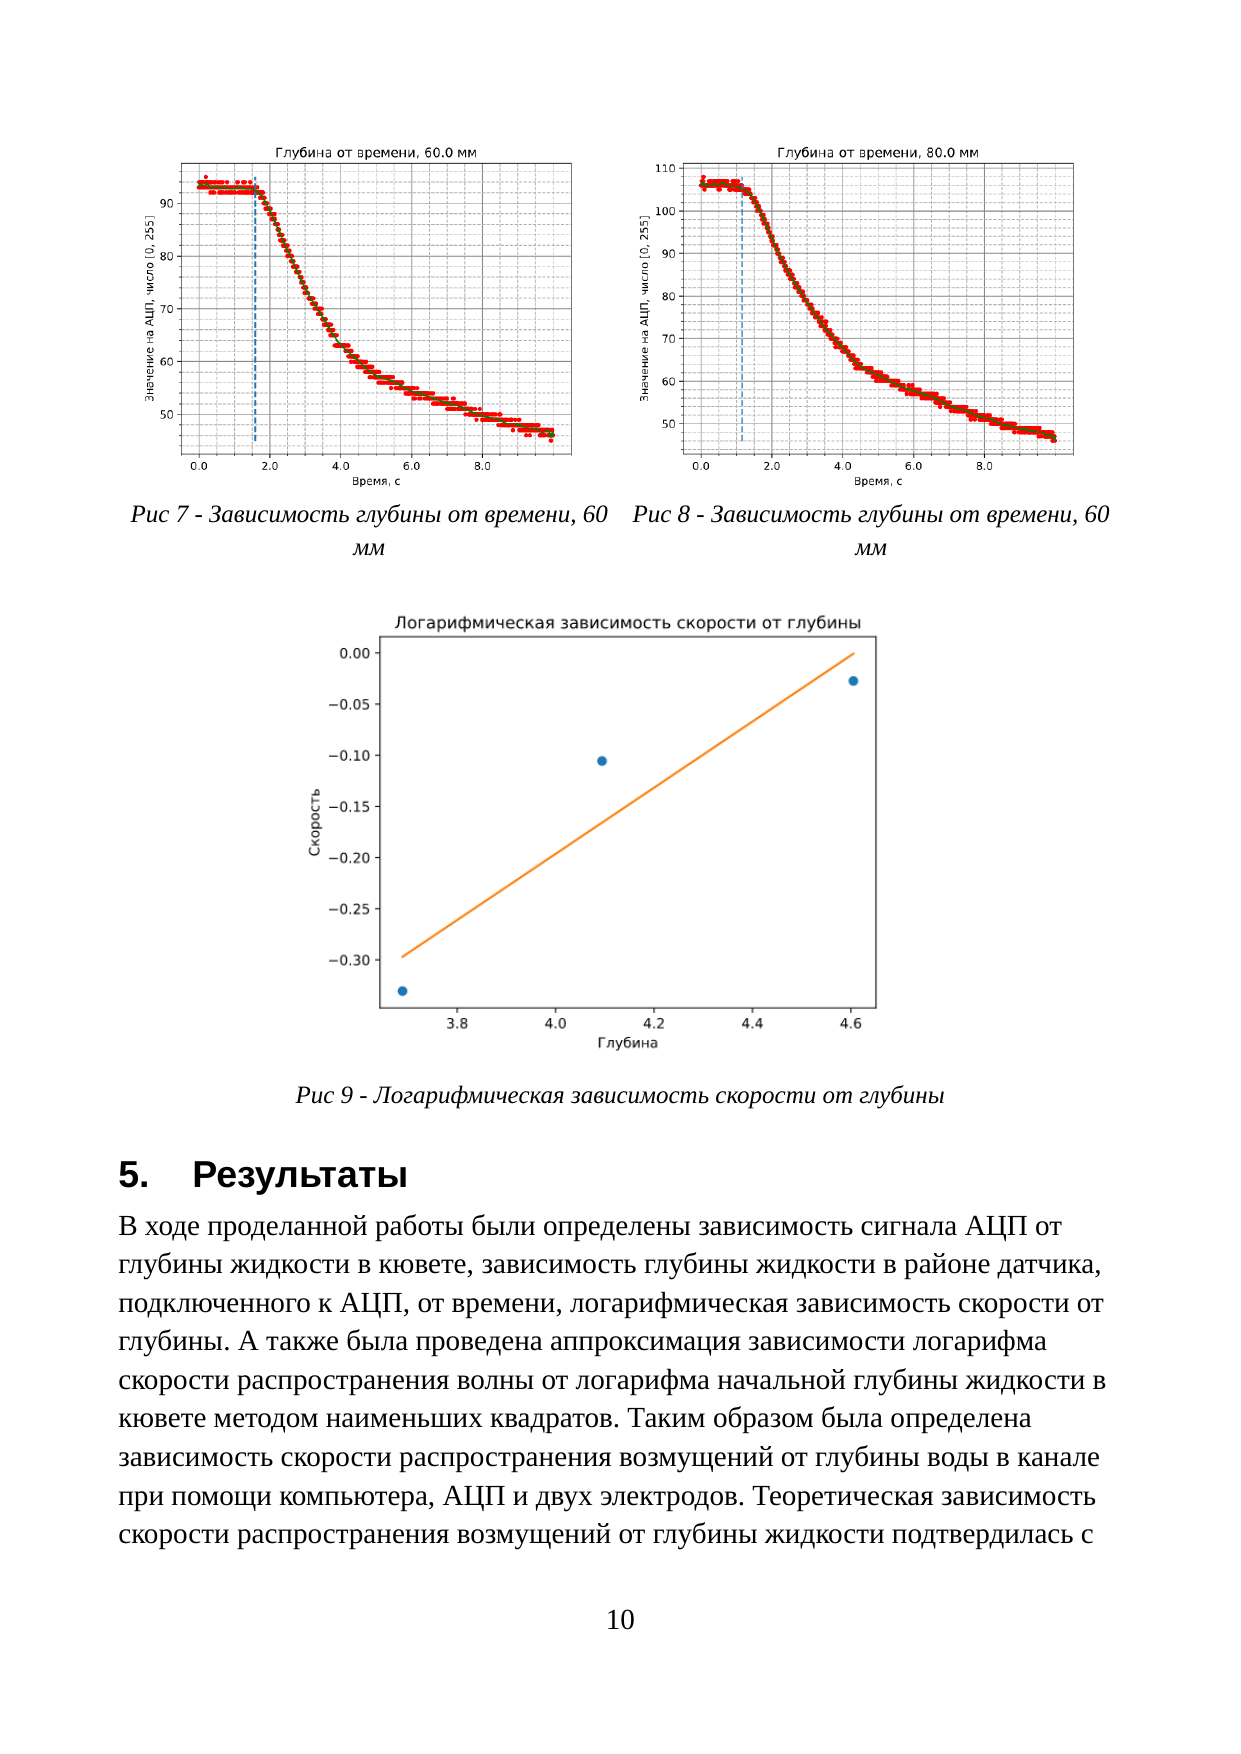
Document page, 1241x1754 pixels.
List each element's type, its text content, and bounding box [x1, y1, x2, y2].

picture [118, 118, 1123, 495]
text Рис 9 - Логарифмическая зависимость скорости от глубины [118, 1080, 1122, 1108]
text В ходе проделанной работы были определены зависимость сигнала АЦП от глубины жидкости в кювете, зависимость глубины жидкости в районе датчика, подключенного к АЦП, от времени, логарифмическая зависимость скорости от глубины. А также была проведена аппроксимация зависимости логарифма скорости распространения волны от логарифма начальной глубины жидкости в кювете методом наименьших квадратов. Таким образом была определена зависимость скорости распространения возмущений от глубины воды в канале при помощи компьютера, АЦП и двух электродов. Теоретическая зависимость скорости распространения возмущений от глубины жидкости подтвердилась с [118, 1208, 1122, 1550]
subtitle Результаты [118, 1152, 1122, 1195]
table_cell Рис 7 - Зависимость глубины от времени, 60 мм [118, 495, 620, 580]
picture [300, 580, 940, 1061]
table_cell Рис 8 - Зависимость глубины от времени, 60 мм [620, 495, 1122, 580]
